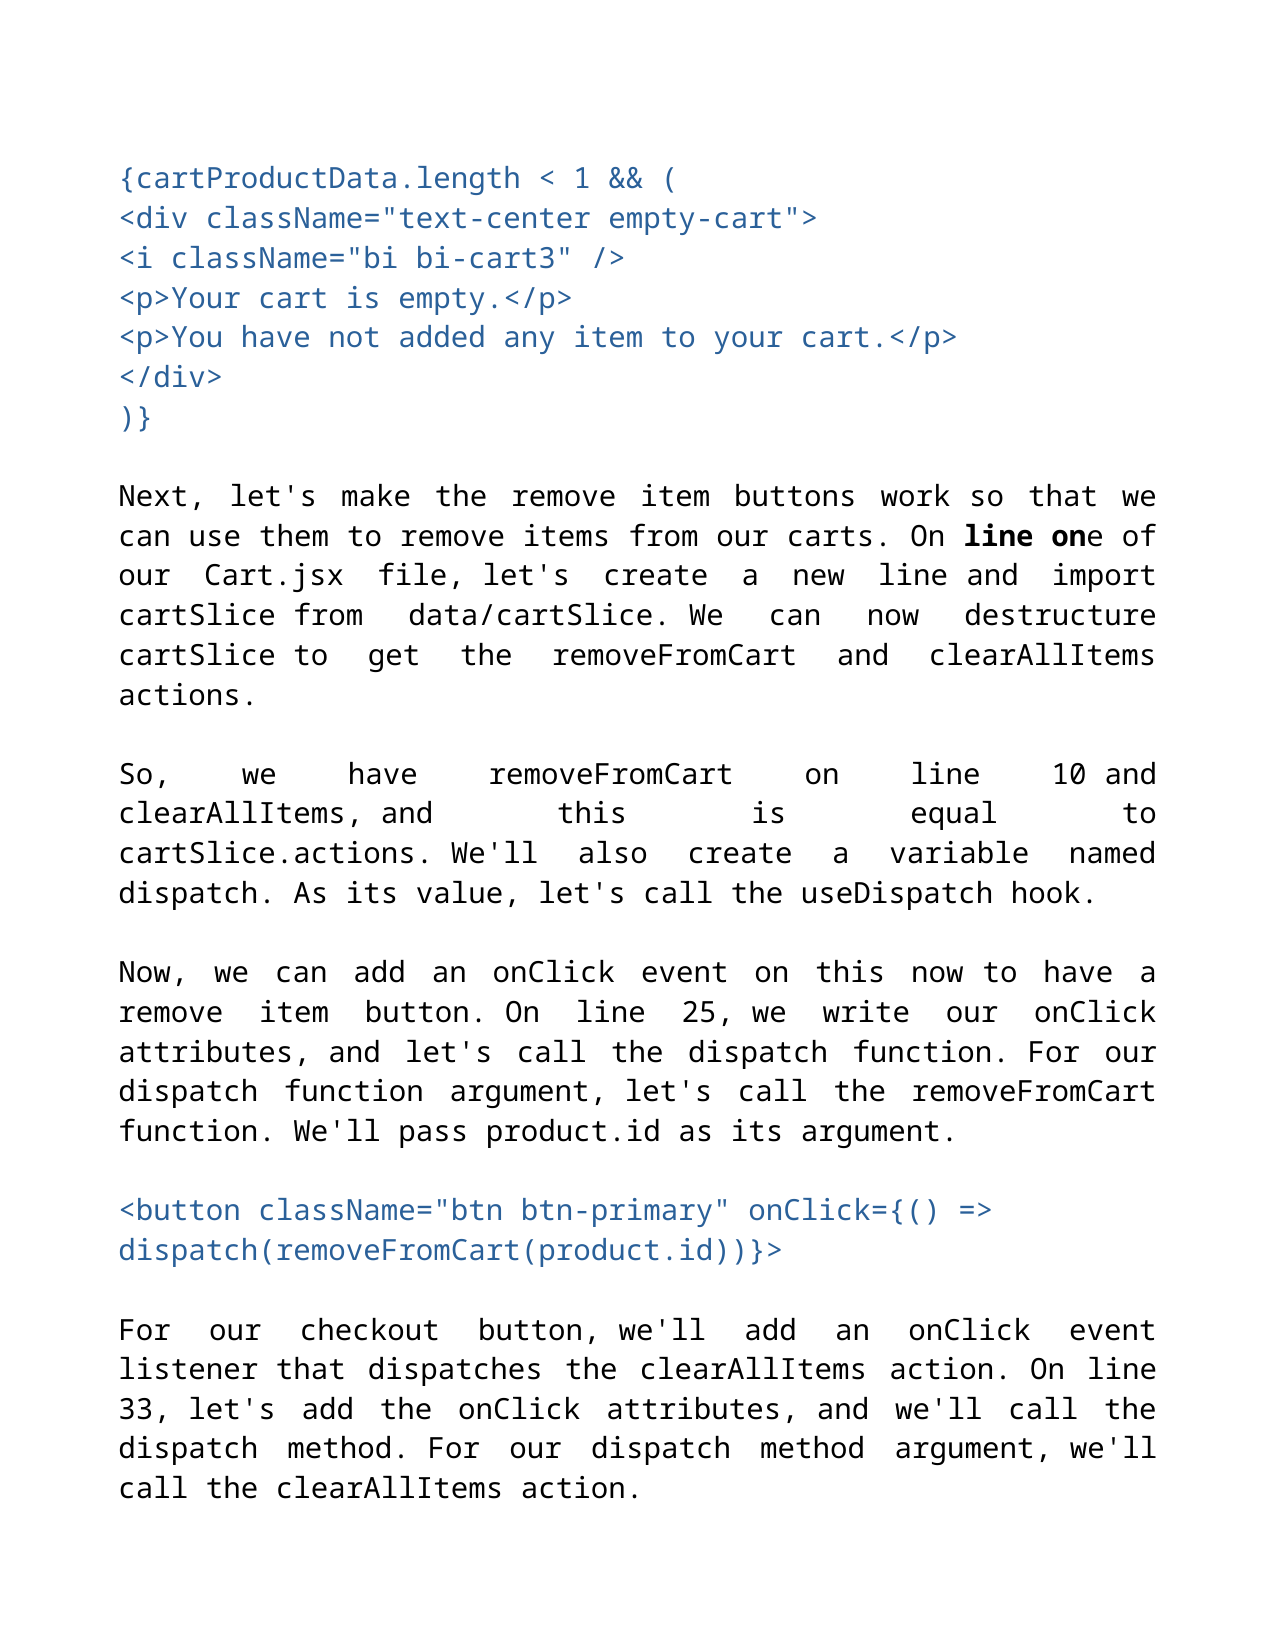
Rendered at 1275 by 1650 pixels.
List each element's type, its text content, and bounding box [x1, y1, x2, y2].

text So, we have removeFromCart on line 10 and clearAllItems, and this is equal to cartSlice.actions. We'll also create a variable named dispatch. As its value, let's call the useDispatch hook. [118, 753, 1157, 912]
text <p>Your cart is empty.</p> [118, 277, 1157, 317]
text </div> [118, 356, 1157, 396]
text <p>You have not added any item to your cart.</p> [118, 317, 1157, 356]
text <i className="bi bi-cart3" /> [118, 237, 1157, 277]
text )} [118, 396, 1157, 436]
text Next, let's make the remove item buttons work so that we can use them to remove items from our carts. On line one of our Cart.jsx file, let's create a new line and import cartSlice from data/cartSlice. We can now destructure cartSlice to get the removeFromCart and clearAllItems actions. [118, 475, 1157, 713]
text {cartProductData.length < 1 && ( [118, 158, 1157, 197]
text <div className="text-center empty-cart"> [118, 197, 1157, 237]
text For our checkout button, we'll add an onClick event listener that dispatches the clearAllItems action. On line 33, let's add the onClick attributes, and we'll call the dispatch method. For our dispatch method argument, we'll call the clearAllItems action. [118, 1309, 1157, 1507]
text Now, we can add an onClick event on this now to have a remove item button. On line 25, we write our onClick attributes, and let's call the dispatch function. For our dispatch function argument, let's call the removeFromCart function. We'll pass product.id as its argument. [118, 952, 1157, 1150]
text <button className="btn btn-primary" onClick={() => dispatch(removeFromCart(product.id))}> [118, 1190, 1157, 1269]
